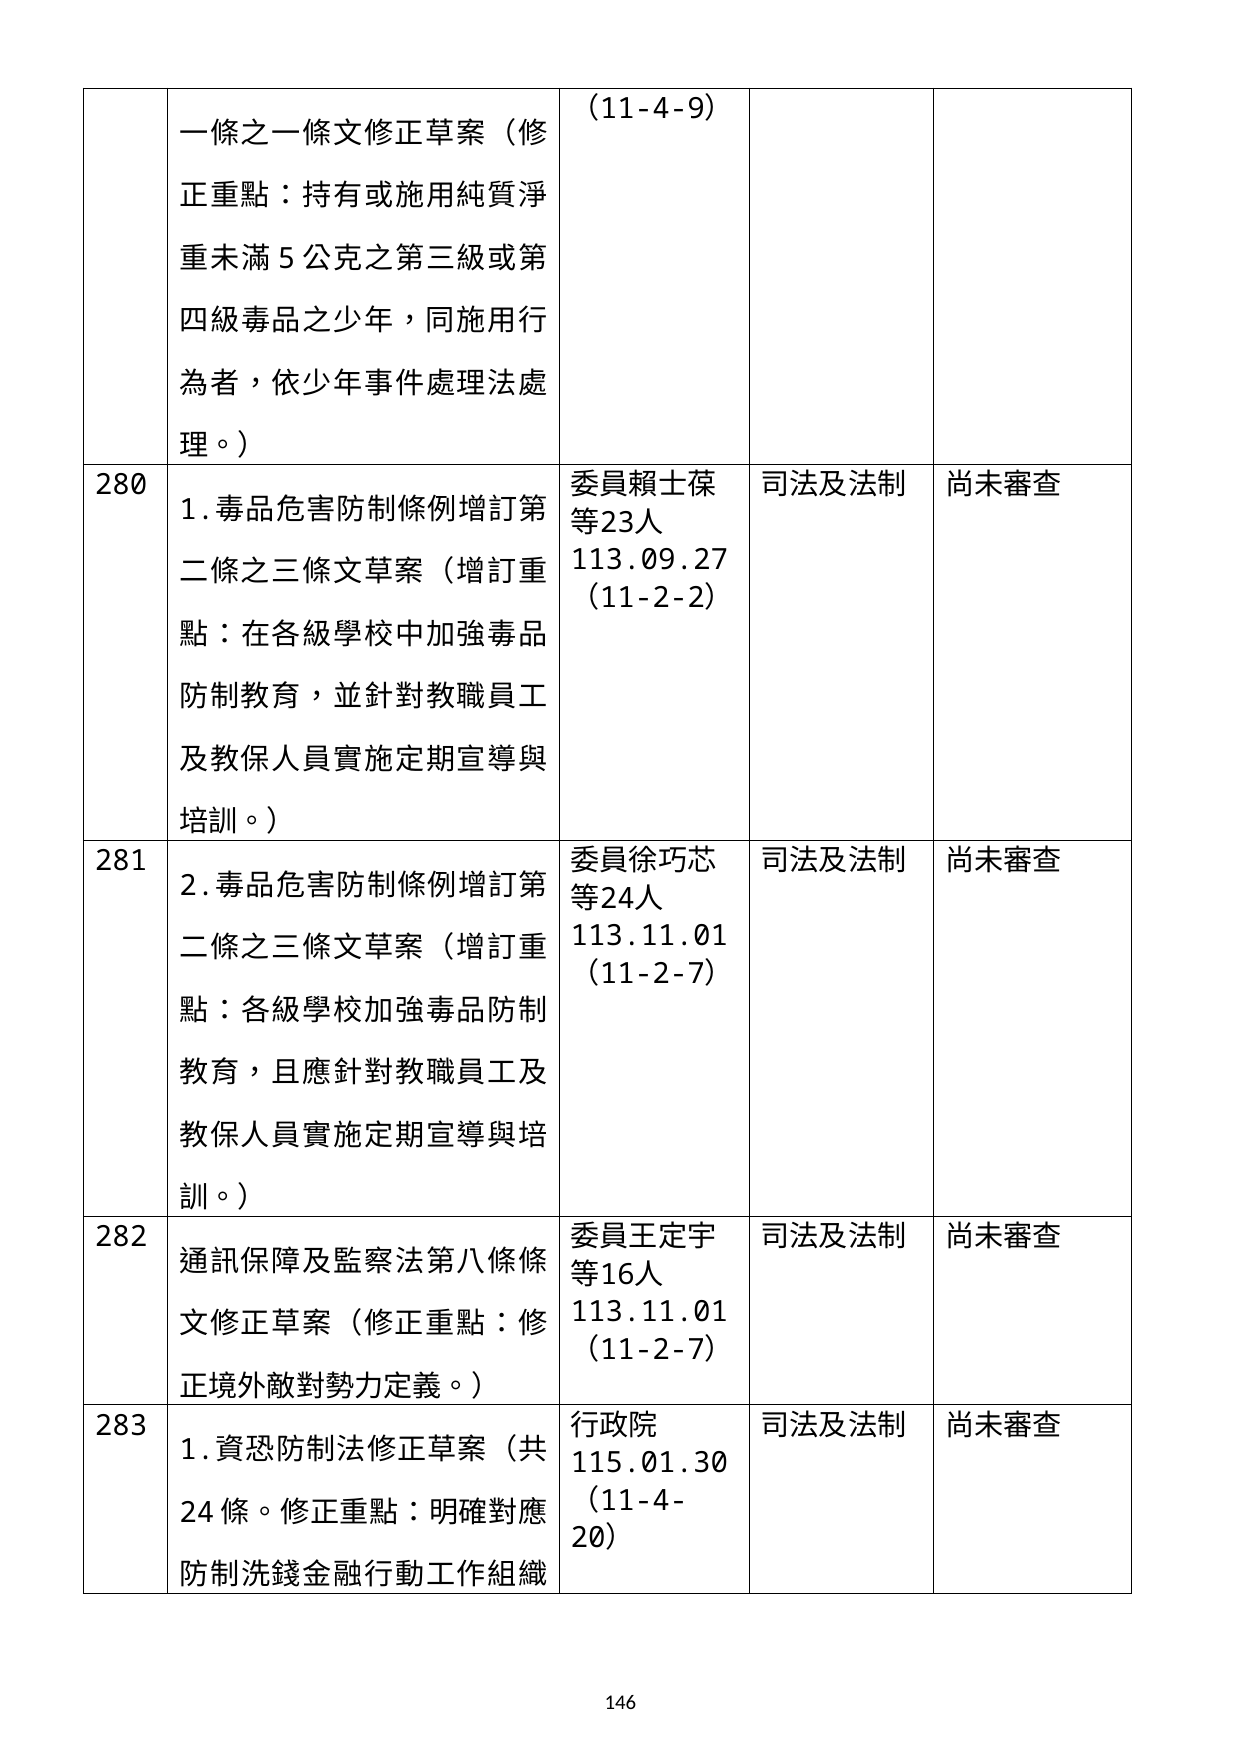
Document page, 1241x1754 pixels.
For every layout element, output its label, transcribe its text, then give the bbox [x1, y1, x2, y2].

table_cell 尚未審查 [934, 1405, 1131, 1593]
table_cell 行政院 115.01.30 （11-4-20） [560, 1405, 749, 1593]
table_cell （11-4-9） [560, 89, 749, 464]
table_cell [934, 89, 1131, 464]
table_cell 1.資恐防制法修正草案（共24條。修正重點：明確對應防制洗錢金融行動工作組織 [168, 1405, 559, 1593]
table_cell 2.毒品危害防制條例增訂第二條之三條文草案（增訂重點：各級學校加強毒品防制教育，且應針對教職員工及教保人員實施定期宣導與培訓。） [168, 841, 559, 1216]
table_cell 司法及法制 [750, 1405, 933, 1593]
table_cell 司法及法制 [750, 465, 933, 840]
table_cell [750, 89, 933, 464]
table_cell 尚未審查 [934, 465, 1131, 840]
table_cell 283 [84, 1405, 167, 1593]
table_cell 尚未審查 [934, 1217, 1131, 1404]
table_cell 一條之一條文修正草案（修正重點：持有或施用純質淨重未滿5公克之第三級或第四級毒品之少年，同施用行為者，依少年事件處理法處理。） [168, 89, 559, 464]
table_cell 司法及法制 [750, 1217, 933, 1404]
table_cell 委員賴士葆 等23人 113.09.27 （11-2-2） [560, 465, 749, 840]
table_cell [84, 89, 167, 464]
table_cell 通訊保障及監察法第八條條文修正草案（修正重點：修正境外敵對勢力定義。） [168, 1217, 559, 1404]
table_cell 282 [84, 1217, 167, 1404]
table_cell 281 [84, 841, 167, 1216]
table_cell 1.毒品危害防制條例增訂第二條之三條文草案（增訂重點：在各級學校中加強毒品防制教育，並針對教職員工及教保人員實施定期宣導與培訓。） [168, 465, 559, 840]
table_cell 尚未審查 [934, 841, 1131, 1216]
table_cell 委員徐巧芯 等24人 113.11.01 （11-2-7） [560, 841, 749, 1216]
table_cell 委員王定宇 等16人 113.11.01 （11-2-7） [560, 1217, 749, 1404]
table_cell 司法及法制 [750, 841, 933, 1216]
table_cell 280 [84, 465, 167, 840]
